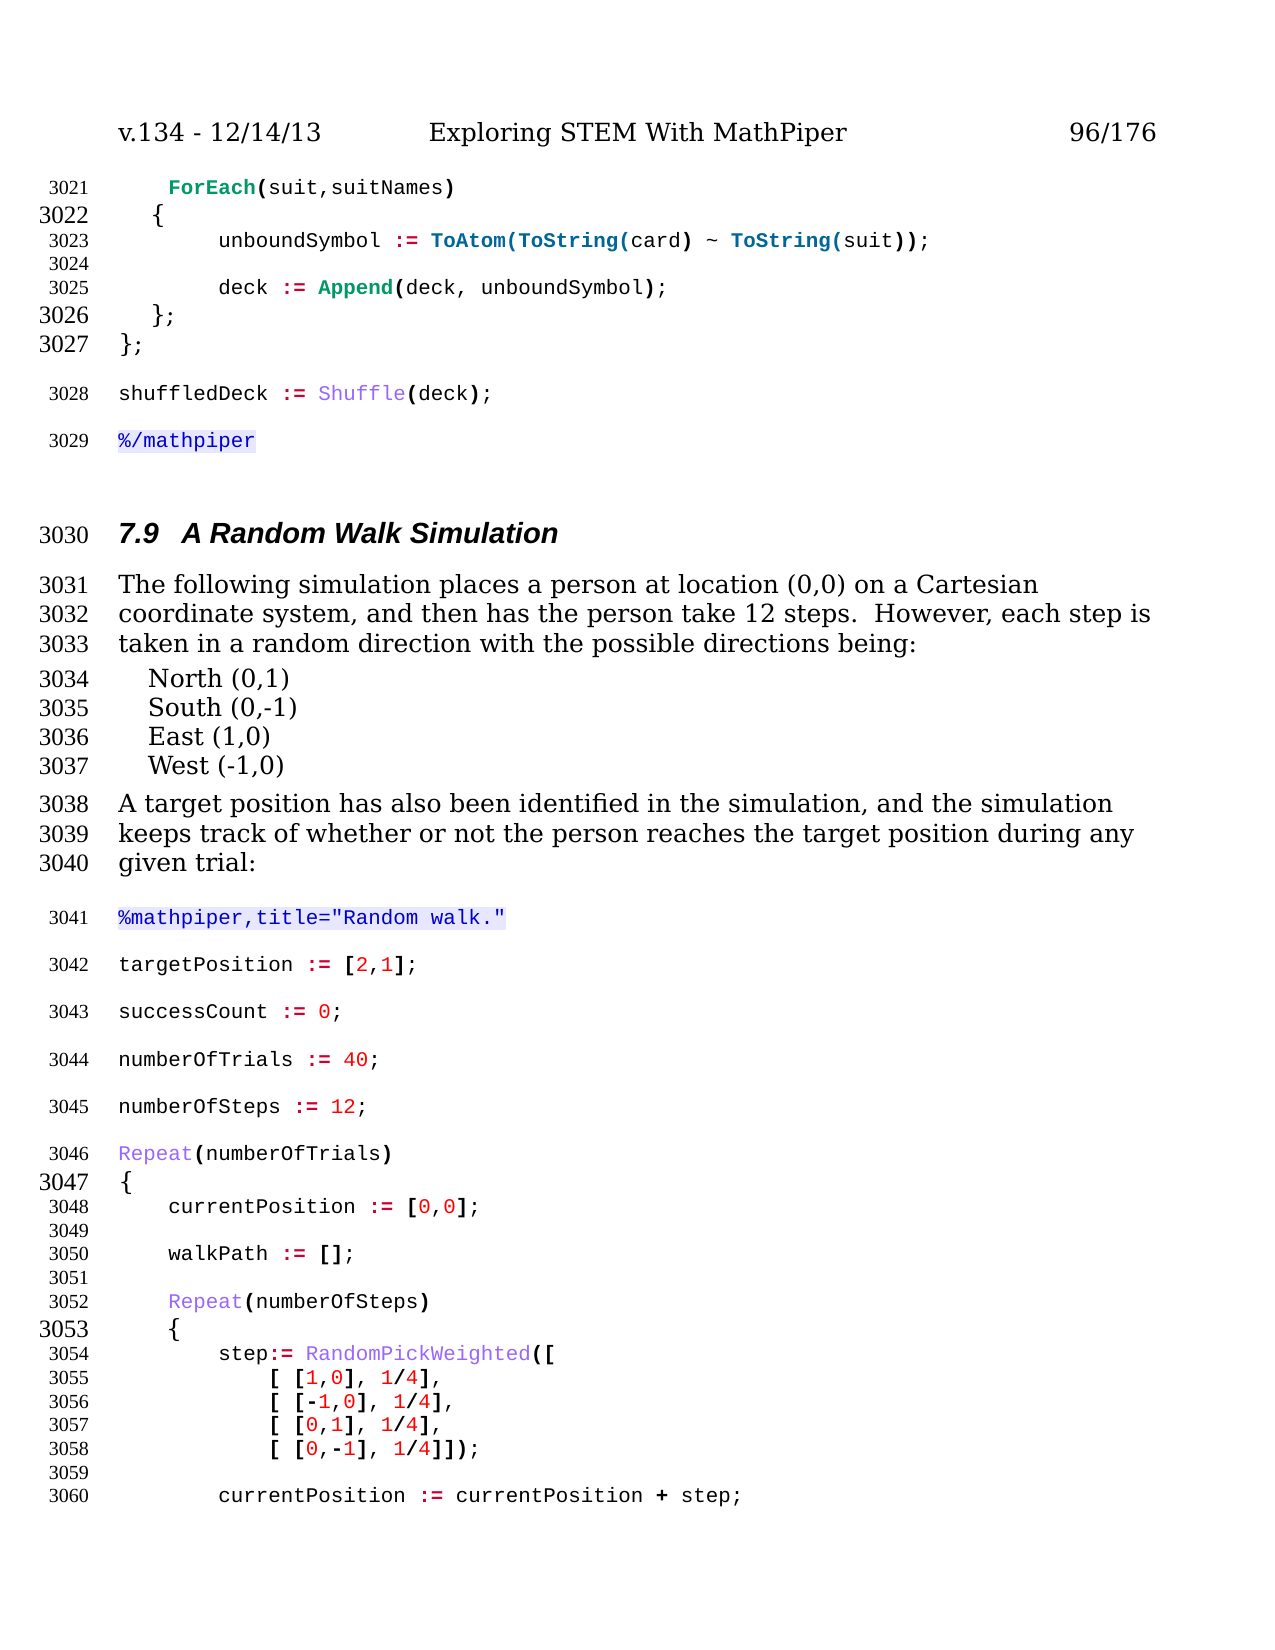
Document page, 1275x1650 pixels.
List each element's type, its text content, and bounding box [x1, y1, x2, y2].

subtitle A Random Walk Simulation [118, 516, 1157, 549]
text West (-1,0) [148, 751, 1157, 781]
text numberOfTrials := 40; [118, 1049, 1157, 1072]
text ForEach(suit,suitNames) [118, 177, 1157, 200]
text [ [1,0], 1/4], [118, 1367, 1157, 1391]
text successCount := 0; [118, 1001, 1157, 1025]
text numberOfSteps := 12; [118, 1096, 1157, 1119]
text { [118, 1314, 1157, 1343]
text [ [0,-1], 1/4]]); [118, 1438, 1157, 1462]
text currentPosition := currentPosition + step; [118, 1485, 1157, 1509]
text A target position has also been identified in the simulation, and the simulation keeps track of whether or not the person reaches the target position during any given trial: [118, 789, 1157, 877]
text South (0,-1) [148, 693, 1157, 722]
text Repeat(numberOfSteps) [118, 1291, 1157, 1314]
text deck := Append(deck, unboundSymbol); [118, 277, 1157, 301]
text { [118, 1167, 1157, 1196]
text currentPosition := [0,0]; [118, 1196, 1157, 1220]
text }; [118, 330, 1157, 359]
text %/mathpiper [118, 430, 1157, 453]
text The following simulation places a person at location (0,0) on a Cartesian coordinate system, and then has the person take 12 steps. However, each step is taken in a random direction with the possible directions being: [118, 570, 1157, 658]
text targetPosition := [2,1]; [118, 954, 1157, 978]
text step:= RandomPickWeighted([ [118, 1343, 1157, 1367]
text %mathpiper,title="Random walk." [118, 907, 1157, 930]
text shuffledDeck := Shuffle(deck); [118, 382, 1157, 406]
text unboundSymbol := ToAtom(ToString(card) ~ ToString(suit)); [118, 229, 1157, 253]
text [ [0,1], 1/4], [118, 1414, 1157, 1438]
text walkPath := []; [118, 1243, 1157, 1267]
text North (0,1) [148, 664, 1157, 693]
text [ [-1,0], 1/4], [118, 1391, 1157, 1414]
text { [118, 200, 1157, 229]
text East (1,0) [148, 722, 1157, 751]
text Repeat(numberOfTrials) [118, 1143, 1157, 1167]
text }; [118, 301, 1157, 330]
